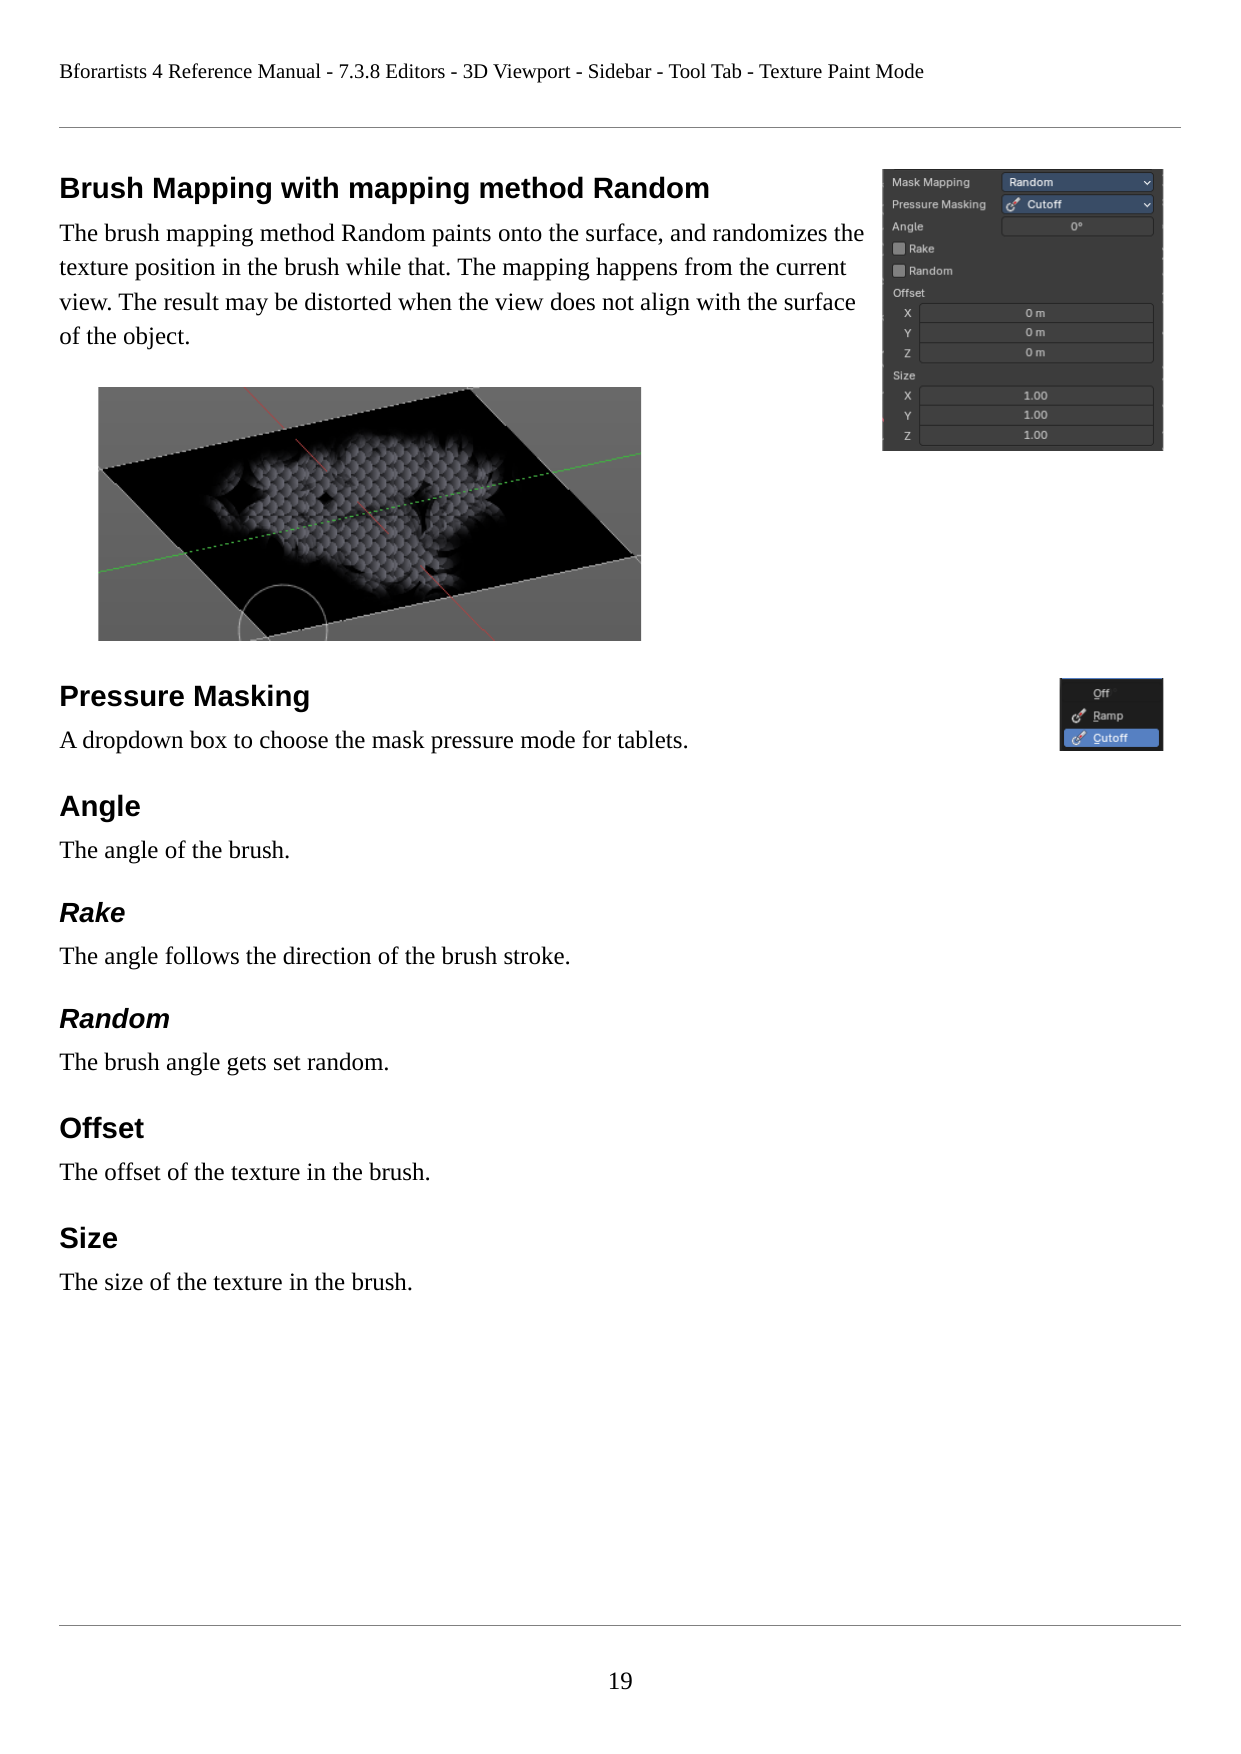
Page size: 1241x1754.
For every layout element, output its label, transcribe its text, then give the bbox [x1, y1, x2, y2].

subtitle Brush Mapping with mapping method Random [59, 171, 882, 205]
subtitle Offset [59, 1111, 1181, 1144]
text The brush mapping method Random paints onto the surface, and randomizes the texture position in the brush while that. The mapping happens from the current view. The result may be distorted when the view does not align with the surface of the object. [59, 218, 882, 350]
text A dropdown box to choose the mask pressure mode for tablets. [59, 725, 1181, 754]
subtitle [1164, 679, 1181, 713]
subtitle Random [59, 1003, 1181, 1034]
subtitle Pressure Masking [59, 679, 1059, 713]
text The angle of the brush. [59, 835, 1181, 864]
subtitle Rake [59, 897, 1181, 929]
picture [882, 169, 1164, 451]
text The brush angle gets set random. [59, 1047, 1181, 1076]
subtitle Angle [59, 789, 1181, 823]
text The offset of the texture in the brush. [59, 1157, 1181, 1186]
picture [1059, 678, 1164, 751]
subtitle Size [59, 1221, 1181, 1254]
text The size of the texture in the brush. [59, 1267, 1181, 1296]
text The angle follows the direction of the brush stroke. [59, 941, 1181, 970]
picture [98, 387, 642, 641]
